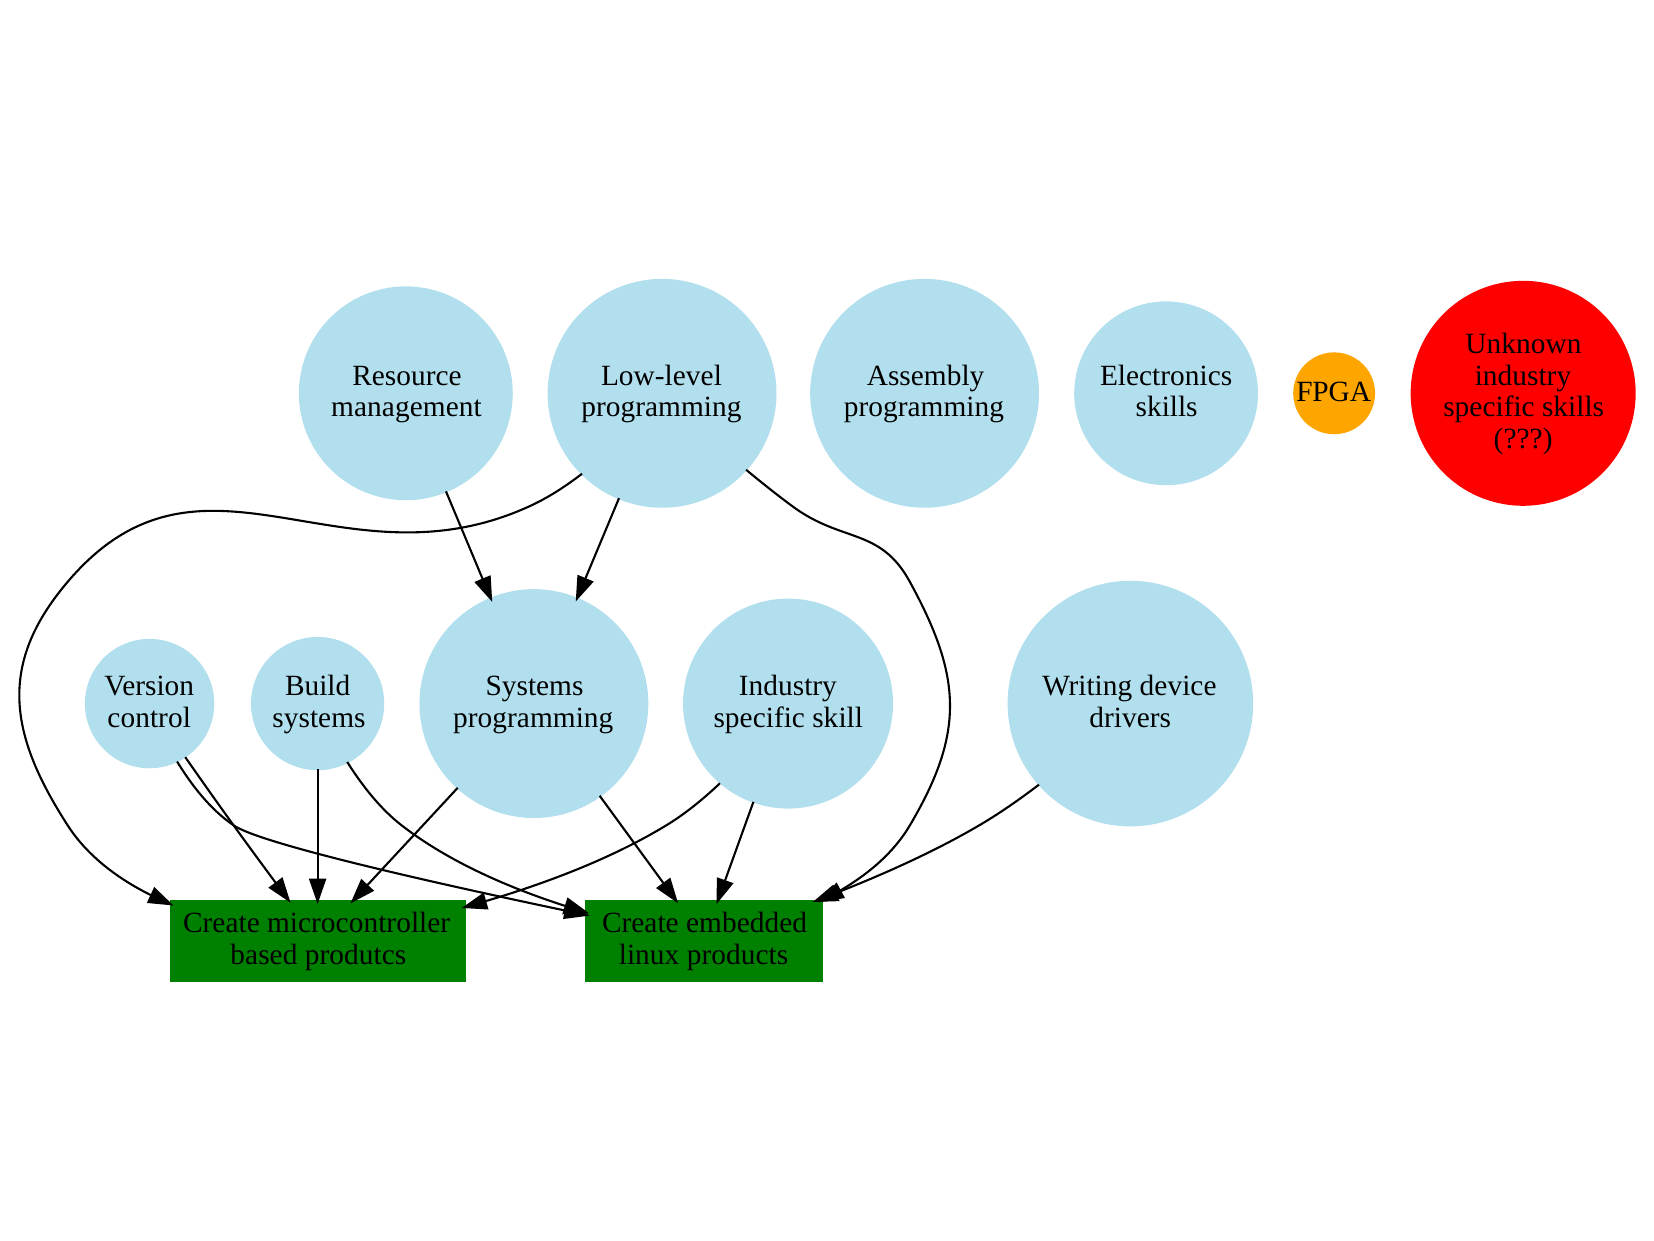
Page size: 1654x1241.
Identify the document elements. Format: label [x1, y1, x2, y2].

picture [8, 271, 1645, 991]
